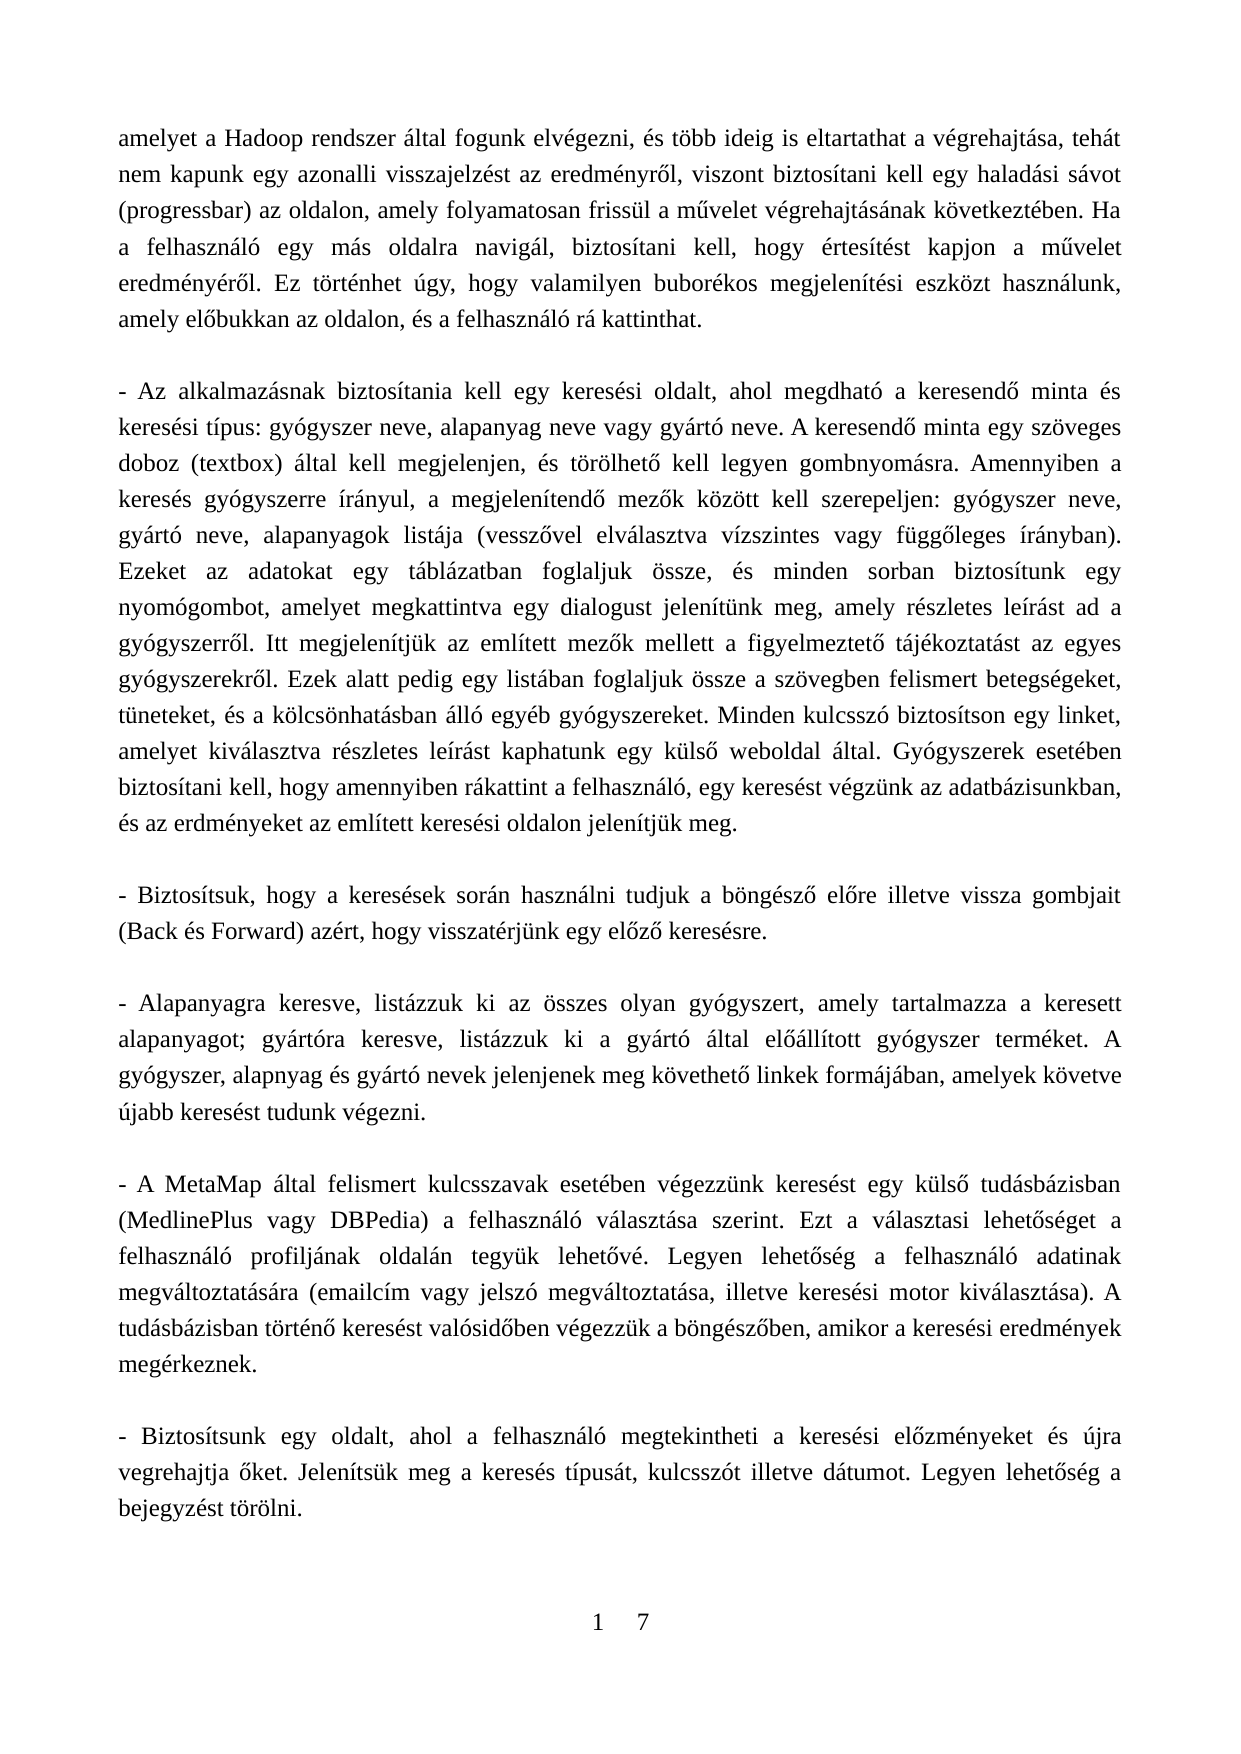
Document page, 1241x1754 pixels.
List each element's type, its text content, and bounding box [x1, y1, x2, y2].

subtitle amelyet a Hadoop rendszer által fogunk elvégezni, és több ideig is eltartathat a végrehajtása, tehát nem kapunk egy azonalli visszajelzést az eredményről, viszont biztosítani kell egy haladási sávot (progressbar) az oldalon, amely folyamatosan frissül a művelet végrehajtásának következtében. Ha a felhasználó egy más oldalra navigál, biztosítani kell, hogy értesítést kapjon a művelet eredményéről. Ez történhet úgy, hogy valamilyen buborékos megjelenítési eszközt használunk, amely előbukkan az oldalon, és a felhasználó rá kattinthat. [118, 118, 1122, 334]
subtitle - Alapanyagra keresve, listázzuk ki az összes olyan gyógyszert, amely tartalmazza a keresett alapanyagot; gyártóra keresve, listázzuk ki a gyártó által előállított gyógyszer terméket. A gyógyszer, alapnyag és gyártó nevek jelenjenek meg követhető linkek formájában, amelyek követve újabb keresést tudunk végezni. [118, 983, 1122, 1127]
subtitle - A MetaMap által felismert kulcsszavak esetében végezzünk keresést egy külső tudásbázisban (MedlinePlus vagy DBPedia) a felhasználó választása szerint. Ezt a választasi lehetőséget a felhasználó profiljának oldalán tegyük lehetővé. Legyen lehetőség a felhasználó adatinak megváltoztatására (emailcím vagy jelszó megváltoztatása, illetve keresési motor kiválasztása). A tudásbázisban történő keresést valósidőben végezzük a böngészőben, amikor a keresési eredmények megérkeznek. [118, 1163, 1122, 1379]
subtitle - Az alkalmazásnak biztosítania kell egy keresési oldalt, ahol megdható a keresendő minta és keresési típus: gyógyszer neve, alapanyag neve vagy gyártó neve. A keresendő minta egy szöveges doboz (textbox) által kell megjelenjen, és törölhető kell legyen gombnyomásra. Amennyiben a keresés gyógyszerre írányul, a megjelenítendő mezők között kell szerepeljen: gyógyszer neve, gyártó neve, alapanyagok listája (vesszővel elválasztva vízszintes vagy függőleges írányban). Ezeket az adatokat egy táblázatban foglaljuk össze, és minden sorban biztosítunk egy nyomógombot, amelyet megkattintva egy dialogust jelenítünk meg, amely részletes leírást ad a gyógyszerről. Itt megjelenítjük az említett mezők mellett a figyelmeztető tájékoztatást az egyes gyógyszerekről. Ezek alatt pedig egy listában foglaljuk össze a szövegben felismert betegségeket, tüneteket, és a kölcsönhatásban álló egyéb gyógyszereket. Minden kulcsszó biztosítson egy linket, amelyet kiválasztva részletes leírást kaphatunk egy külső weboldal által. Gyógyszerek esetében biztosítani kell, hogy amennyiben rákattint a felhasználó, egy keresést végzünk az adatbázisunkban, és az erdményeket az említett keresési oldalon jelenítjük meg. [118, 370, 1122, 839]
subtitle - Biztosítsunk egy oldalt, ahol a felhasználó megtekintheti a keresési előzményeket és újra vegrehajtja őket. Jelenítsük meg a keresés típusát, kulcsszót illetve dátumot. Legyen lehetőség a bejegyzést törölni. [118, 1416, 1122, 1524]
subtitle - Biztosítsuk, hogy a keresések során használni tudjuk a böngésző előre illetve vissza gombjait (Back és Forward) azért, hogy visszatérjünk egy előző keresésre. [118, 875, 1122, 947]
